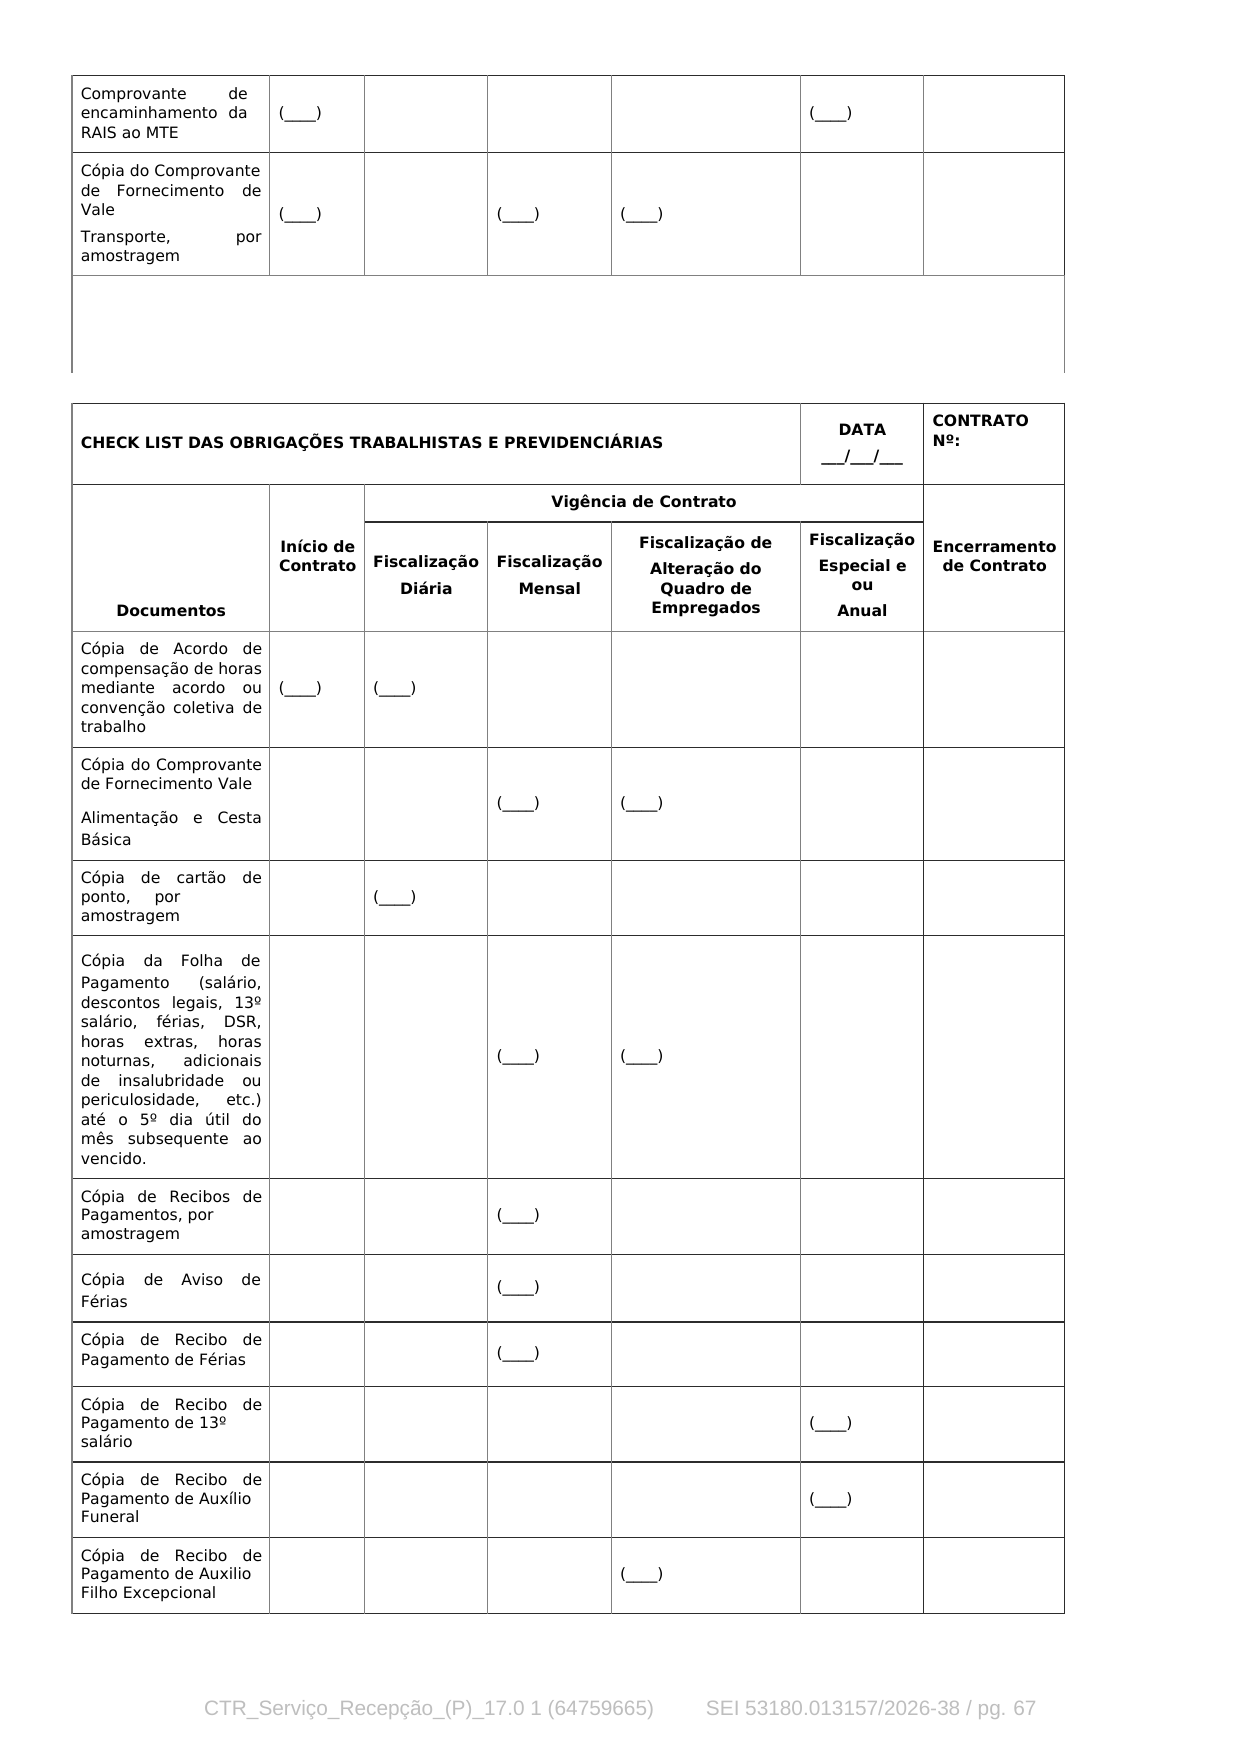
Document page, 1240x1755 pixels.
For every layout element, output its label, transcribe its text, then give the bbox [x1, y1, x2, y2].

table_cell Cópia do Comprovante de Fornecimento Vale Alimentação e Cesta Básica [73, 748, 269, 859]
table_cell [801, 1538, 923, 1612]
table_cell [488, 861, 611, 935]
table_cell [924, 153, 1064, 275]
table_cell Cópia de Recibo de Pagamento de 13º salário [73, 1387, 269, 1461]
table_cell Cópia de Recibos de Pagamentos, por amostragem [73, 1179, 269, 1253]
table_cell (____) [801, 76, 923, 152]
table_cell [801, 632, 923, 747]
table_cell [270, 748, 364, 859]
table_cell (____) [365, 861, 487, 935]
table_cell [365, 1463, 487, 1537]
table_cell [612, 1179, 800, 1253]
table_cell (____) [612, 936, 800, 1178]
table_cell [365, 1538, 487, 1612]
table_cell [801, 1255, 923, 1321]
table_cell [612, 1463, 800, 1537]
table_cell (____) [612, 748, 800, 859]
table_cell (____) [612, 153, 800, 275]
table_cell [365, 1255, 487, 1321]
table_cell [365, 748, 487, 859]
table_cell (____) [801, 1463, 923, 1537]
table_header CONTRATO Nº: [924, 404, 1064, 483]
table_cell [801, 153, 923, 275]
table_cell Cópia de cartão de ponto, por amostragem [73, 861, 269, 935]
table_cell [801, 861, 923, 935]
table_cell [924, 632, 1064, 747]
table_cell [270, 861, 364, 935]
table_cell Cópia de Recibo de Pagamento de Auxilio Filho Excepcional [73, 1538, 269, 1612]
table_cell [488, 632, 611, 747]
table_cell [612, 76, 800, 152]
table_cell [488, 1463, 611, 1537]
table_cell [924, 1538, 1064, 1612]
table_cell [365, 1179, 487, 1253]
table_cell [365, 76, 487, 152]
table_cell [612, 1387, 800, 1461]
table_cell [488, 1538, 611, 1612]
table_cell Vigência de Contrato [365, 485, 923, 521]
table_cell [270, 936, 364, 1178]
table_cell [270, 1323, 364, 1386]
table_cell [924, 1323, 1064, 1386]
table_cell [270, 1179, 364, 1253]
table_cell [612, 861, 800, 935]
table_cell (____) [488, 1179, 611, 1253]
table_cell (____) [488, 1323, 611, 1386]
table_cell Cópia de Acordo de compensação de horas mediante acordo ou convenção coletiva de trabalho [73, 632, 269, 747]
table_cell Fiscalização Mensal [488, 523, 611, 631]
table_cell [924, 1463, 1064, 1537]
table_cell Fiscalização de Alteração do Quadro de Empregados [612, 523, 800, 631]
table_cell [924, 861, 1064, 935]
table_cell [801, 748, 923, 859]
table_cell [924, 1179, 1064, 1253]
table_cell (____) [270, 76, 364, 152]
table_cell (____) [488, 748, 611, 859]
table_cell (____) [488, 936, 611, 1178]
table_cell Cópia de Recibo de Pagamento de Auxílio Funeral [73, 1463, 269, 1537]
table_cell Encerramento de Contrato [924, 485, 1064, 631]
table_cell (____) [270, 632, 364, 747]
table_cell Cópia da Folha de Pagamento (salário, descontos legais, 13º salário, férias, DSR, horas extras, horas noturnas, adicionais de insalubridade ou periculosidade, etc.) até o 5º dia útil do mês subsequente ao vencido. [73, 936, 269, 1178]
table_cell (____) [365, 632, 487, 747]
table_cell [270, 1538, 364, 1612]
table_cell (____) [270, 153, 364, 275]
table_cell [924, 76, 1064, 152]
table_cell (____) [488, 153, 611, 275]
table_cell (____) [488, 1255, 611, 1321]
table_cell [270, 1255, 364, 1321]
table_cell (____) [612, 1538, 800, 1612]
table_cell [801, 936, 923, 1178]
table_cell [924, 1255, 1064, 1321]
table_cell [270, 1463, 364, 1537]
table_cell [365, 153, 487, 275]
table_cell Fiscalização Especial e ou Anual [801, 523, 923, 631]
table_cell Cópia do Comprovante de Fornecimento de Vale Transporte, por amostragem [73, 153, 269, 275]
table_cell [365, 1323, 487, 1386]
table_cell [924, 748, 1064, 859]
table_header DATA ___/___/___ [801, 404, 923, 483]
table_cell [365, 936, 487, 1178]
table_cell [612, 632, 800, 747]
table_cell Fiscalização Diária [365, 523, 487, 631]
table_cell [924, 936, 1064, 1178]
table_cell [924, 1387, 1064, 1461]
table_cell [488, 1387, 611, 1461]
table_cell (____) [801, 1387, 923, 1461]
table_cell [488, 76, 611, 152]
table_cell [270, 1387, 364, 1461]
table_cell Cópia de Aviso de Férias [73, 1255, 269, 1321]
table_cell Documentos [73, 485, 269, 631]
table_cell [801, 1323, 923, 1386]
table_cell [365, 1387, 487, 1461]
table_cell [73, 276, 1064, 373]
table_cell [612, 1323, 800, 1386]
table_cell [612, 1255, 800, 1321]
table_cell Início de Contrato [270, 485, 364, 631]
table_header CHECK LIST DAS OBRIGAÇÕES TRABALHISTAS E PREVIDENCIÁRIAS [73, 404, 800, 483]
table_cell [801, 1179, 923, 1253]
table_cell Cópia de Recibo de Pagamento de Férias [73, 1323, 269, 1386]
table_cell Comprovante de encaminhamento da RAIS ao MTE [73, 76, 269, 152]
